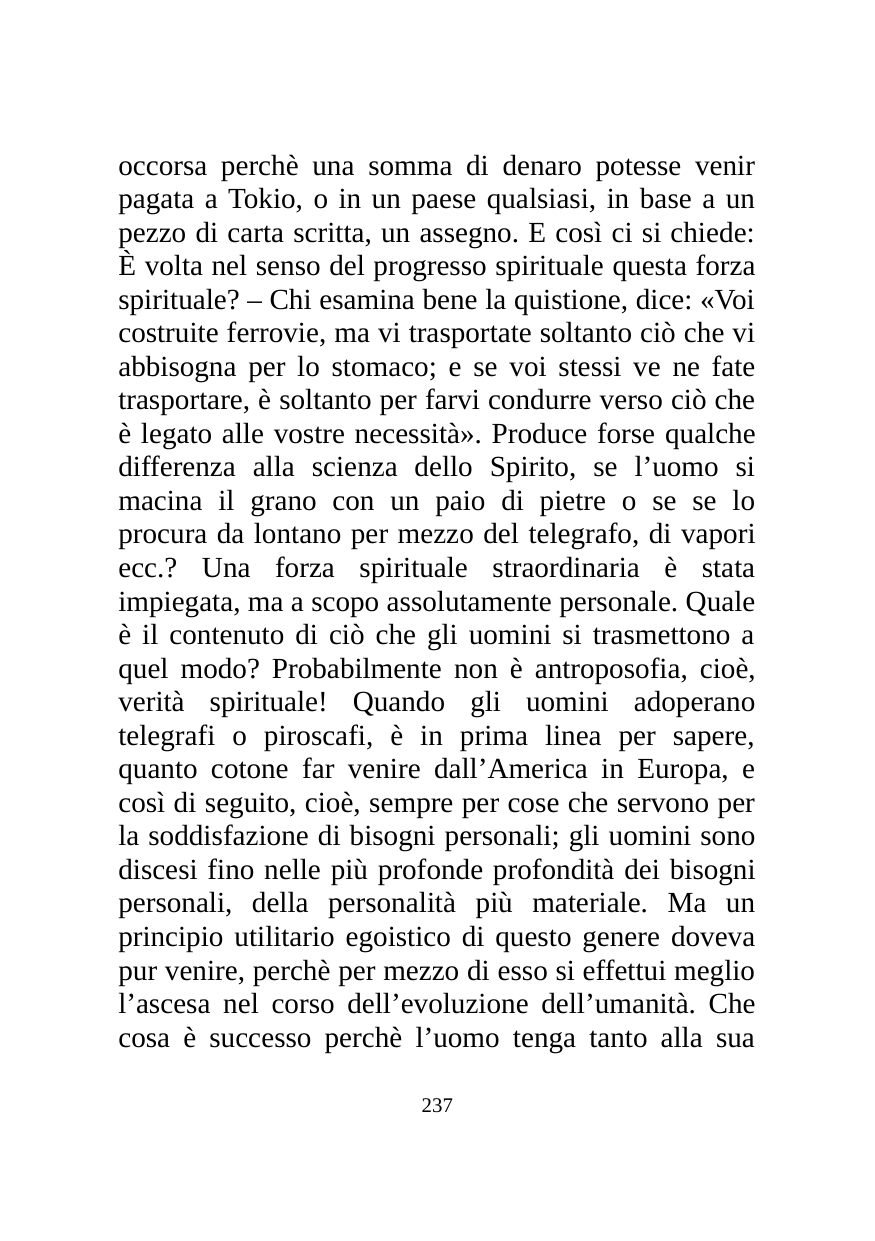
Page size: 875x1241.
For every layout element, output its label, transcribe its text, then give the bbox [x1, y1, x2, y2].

text occorsa perchè una somma di denaro potesse venir pagata a Tokio, o in un paese qualsiasi, in base a un pezzo di carta scritta, un assegno. E così ci si chiede: È volta nel senso del progresso spirituale questa forza spirituale? – Chi esamina bene la quistione, dice: «Voi costruite ferrovie, ma vi trasportate soltanto ciò che vi abbisogna per lo stomaco; e se voi stessi ve ne fate trasportare, è soltanto per farvi condurre verso ciò che è legato alle vostre necessità». Produce forse qualche differenza alla scienza dello Spirito, se l’uomo si macina il grano con un paio di pietre o se se lo procura da lontano per mezzo del telegrafo, di vapori ecc.? Una forza spirituale straordinaria è stata impiegata, ma a scopo assolutamente personale. Quale è il contenuto di ciò che gli uomini si trasmettono a quel modo? Probabilmente non è antroposofia, cioè, verità spirituale! Quando gli uomini adoperano telegrafi o piroscafi, è in prima linea per sapere, quanto cotone far venire dall’America in Europa, e così di seguito, cioè, sempre per cose che servono per la soddisfazione di bisogni personali; gli uomini sono discesi fino nelle più profonde profondità dei bisogni personali, della personalità più materiale. Ma un principio utilitario egoistico di questo genere doveva pur venire, perchè per mezzo di esso si effettui meglio l’ascesa nel corso dell’evoluzione dell’umanità. Che cosa è successo perchè l’uomo tenga tanto alla sua [118, 148, 756, 1053]
